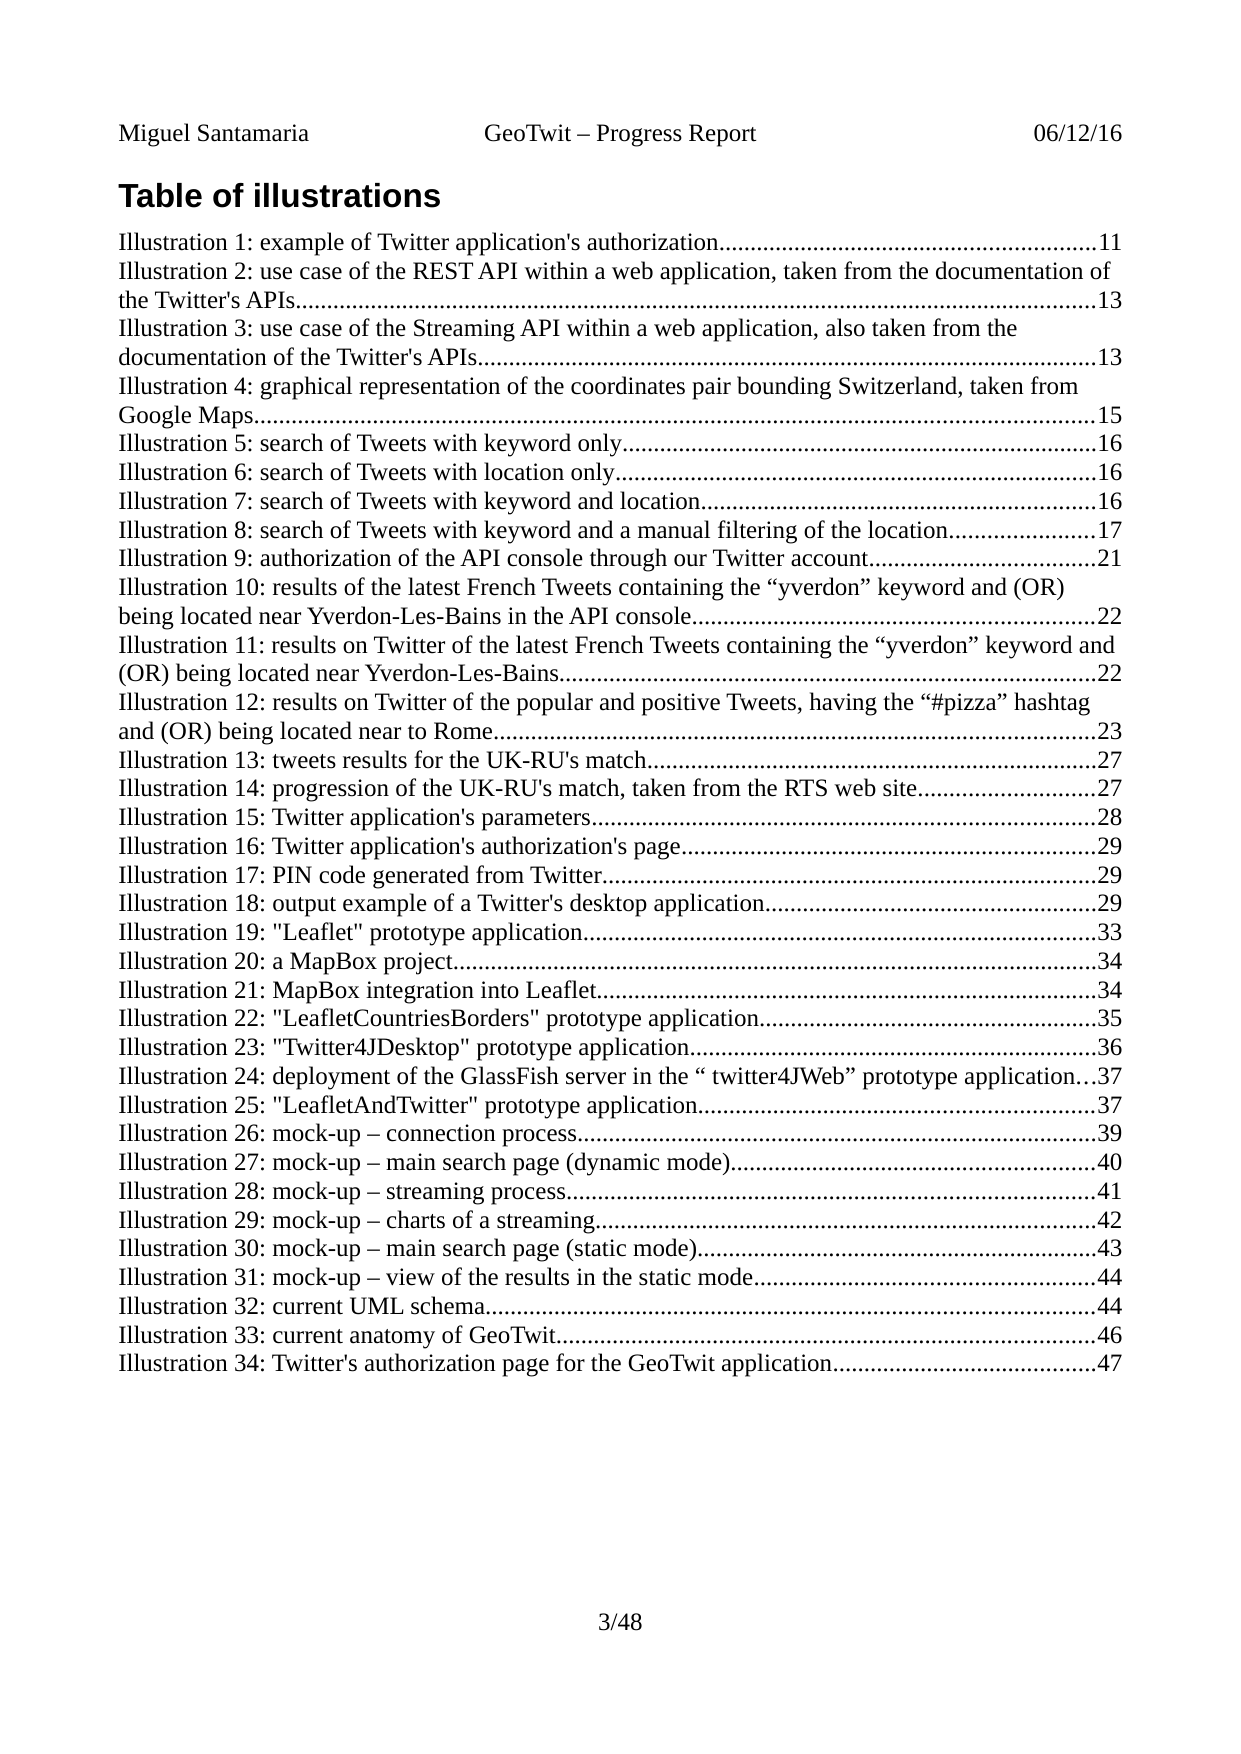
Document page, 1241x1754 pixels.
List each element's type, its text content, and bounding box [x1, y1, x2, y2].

text Illustration 26: mock-up – connection process 39 [118, 1118, 1122, 1147]
text Illustration 16: Twitter application's authorization's page 29 [118, 831, 1122, 860]
text Illustration 22: "LeafletCountriesBorders" prototype application 35 [118, 1003, 1122, 1032]
text Illustration 30: mock-up – main search page (static mode) 43 [118, 1233, 1122, 1262]
text Illustration 8: search of Tweets with keyword and a manual filtering of the location 17 [118, 515, 1122, 543]
text Illustration 7: search of Tweets with keyword and location 16 [118, 486, 1122, 515]
text Illustration 24: deployment of the GlassFish server in the “ twitter4JWeb” prototype application 37 [118, 1061, 1122, 1090]
text Illustration 25: "LeafletAndTwitter" prototype application 37 [118, 1090, 1122, 1118]
text Illustration 19: "Leaflet" prototype application 33 [118, 917, 1122, 946]
text Illustration 28: mock-up – streaming process 41 [118, 1176, 1122, 1205]
text Illustration 3: use case of the Streaming API within a web application, also taken from the documentation of the Twitter's APIs 13 [118, 313, 1122, 371]
text Illustration 6: search of Tweets with location only 16 [118, 457, 1122, 486]
text Illustration 9: authorization of the API console through our Twitter account 21 [118, 543, 1122, 572]
text Illustration 11: results on Twitter of the latest French Tweets containing the “yverdon” keyword and (OR) being located near Yverdon-Les-Bains 22 [118, 630, 1122, 687]
text Illustration 10: results of the latest French Tweets containing the “yverdon” keyword and (OR) being located near Yverdon-Les-Bains in the API console 22 [118, 572, 1122, 630]
text Illustration 13: tweets results for the UK-RU's match 27 [118, 745, 1122, 773]
text Illustration 23: "Twitter4JDesktop" prototype application 36 [118, 1032, 1122, 1061]
text Illustration 14: progression of the UK-RU's match, taken from the RTS web site. 27 [118, 773, 1122, 802]
text Illustration 33: current anatomy of GeoTwit 46 [118, 1320, 1122, 1348]
text Illustration 15: Twitter application's parameters 28 [118, 802, 1122, 831]
text Illustration 1: example of Twitter application's authorization 11 [118, 227, 1122, 256]
text Illustration 27: mock-up – main search page (dynamic mode) 40 [118, 1147, 1122, 1176]
text Illustration 5: search of Tweets with keyword only 16 [118, 428, 1122, 457]
text Illustration 32: current UML schema 44 [118, 1291, 1122, 1320]
text Illustration 4: graphical representation of the coordinates pair bounding Switzerland, taken from Google Maps 15 [118, 371, 1122, 428]
text Illustration 12: results on Twitter of the popular and positive Tweets, having the “#pizza” hashtag and (OR) being located near to Rome 23 [118, 687, 1122, 745]
text Illustration 21: MapBox integration into Leaflet 34 [118, 975, 1122, 1003]
text Illustration 34: Twitter's authorization page for the GeoTwit application 47 [118, 1348, 1122, 1377]
subtitle Table of illustrations [118, 176, 1122, 215]
text Illustration 29: mock-up – charts of a streaming 42 [118, 1205, 1122, 1233]
text Illustration 18: output example of a Twitter's desktop application 29 [118, 888, 1122, 917]
text Illustration 31: mock-up – view of the results in the static mode 44 [118, 1262, 1122, 1291]
text Illustration 2: use case of the REST API within a web application, taken from the documentation of the Twitter's APIs 13 [118, 256, 1122, 313]
text Illustration 20: a MapBox project 34 [118, 946, 1122, 975]
text Illustration 17: PIN code generated from Twitter 29 [118, 860, 1122, 888]
